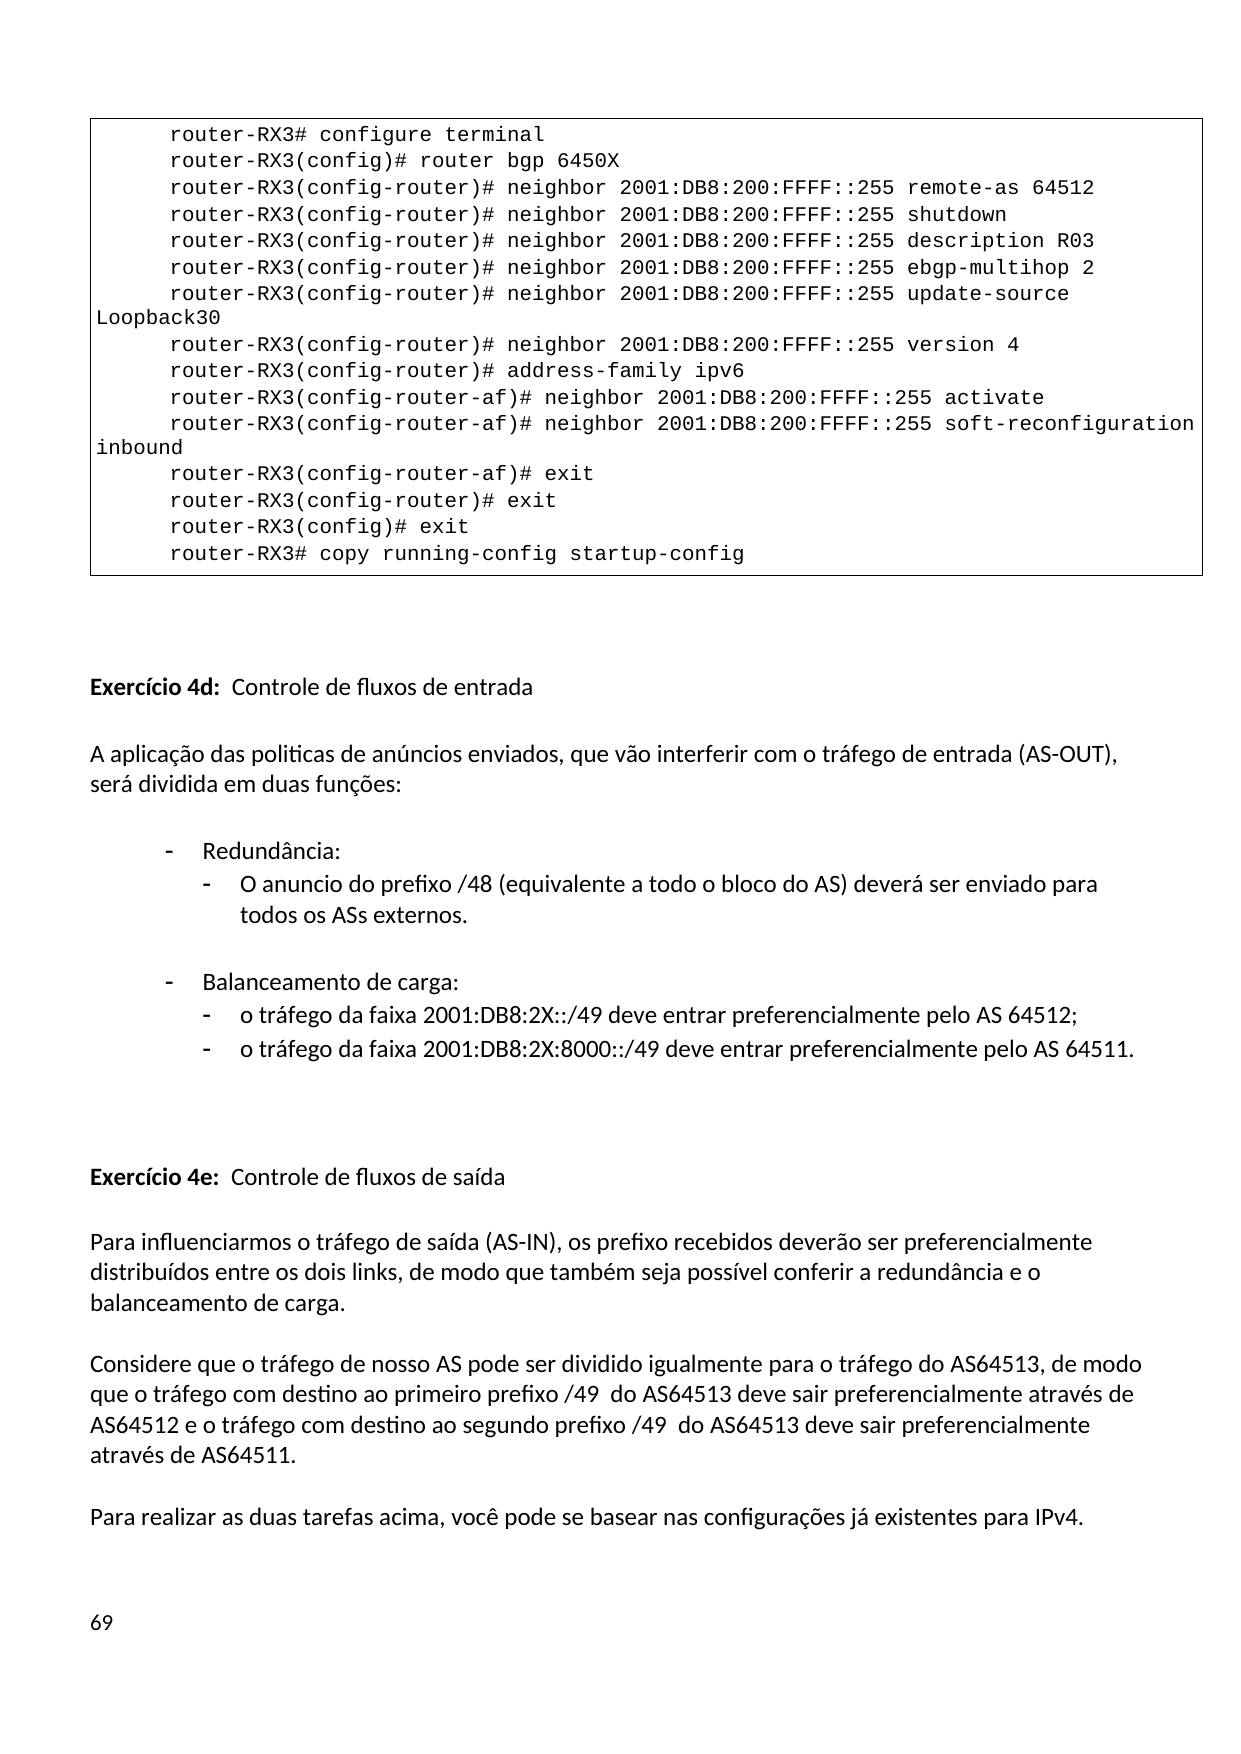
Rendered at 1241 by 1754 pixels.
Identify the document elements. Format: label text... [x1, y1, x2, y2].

list O anuncio do prefixo /48 (equivalente a todo o bloco do AS) deverá ser enviado para todos os ASs externos. [202, 868, 1150, 929]
text Para influenciarmos o tráfego de saída (AS-IN), os prefixo recebidos deverão ser preferencialmente distribuídos entre os dois links, de modo que também seja possível conferir a redundância e o balanceamento de carga. Considere que o tráfego de nosso AS pode ser dividido igualmente para o tráfego do AS64513, de modo que o tráfego com destino ao primeiro prefixo /49 do AS64513 deve sair preferencialmente através de AS64512 e o tráfego com destino ao segundo prefixo /49 do AS64513 deve sair preferencialmente através de AS64511. Para realizar as duas tarefas acima, você pode se basear nas configurações já existentes para IPv4. [90, 1226, 1150, 1531]
table_header router-RX3# configure terminal router-RX3(config)# router bgp 6450X router-RX3(config-router)# neighbor 2001:DB8:200:FFFF::255 remote-as 64512 router-RX3(config-router)# neighbor 2001:DB8:200:FFFF::255 shutdown router-RX3(config-router)# neighbor 2001:DB8:200:FFFF::255 description R03 router-RX3(config-router)# neighbor 2001:DB8:200:FFFF::255 ebgp-multihop 2 router-RX3(config-router)# neighbor 2001:DB8:200:FFFF::255 update-source Loopback30 router-RX3(config-router)# neighbor 2001:DB8:200:FFFF::255 version 4 router-RX3(config-router)# address-family ipv6 router-RX3(config-router-af)# neighbor 2001:DB8:200:FFFF::255 activate router-RX3(config-router-af)# neighbor 2001:DB8:200:FFFF::255 soft-reconfiguration inbound router-RX3(config-router-af)# exit router-RX3(config-router)# exit router-RX3(config)# exit router-RX3# copy running-config startup-config [91, 119, 1202, 575]
list Balanceamento de carga: [165, 966, 1150, 996]
text Exercício 4e: Controle de fluxos de saída [90, 1162, 1150, 1192]
text Exercício 4d: Controle de fluxos de entrada [90, 671, 1150, 701]
list Redundância: [165, 835, 1150, 866]
list o tráfego da faixa 2001:DB8:2X::/49 deve entrar preferencialmente pelo AS 64512; [202, 999, 1150, 1030]
text A aplicação das politicas de anúncios enviados, que vão interferir com o tráfego de entrada (AS-OUT), será dividida em duas funções: [90, 738, 1150, 799]
list o tráfego da faixa 2001:DB8:2X:8000::/49 deve entrar preferencialmente pelo AS 64511. [202, 1033, 1150, 1063]
